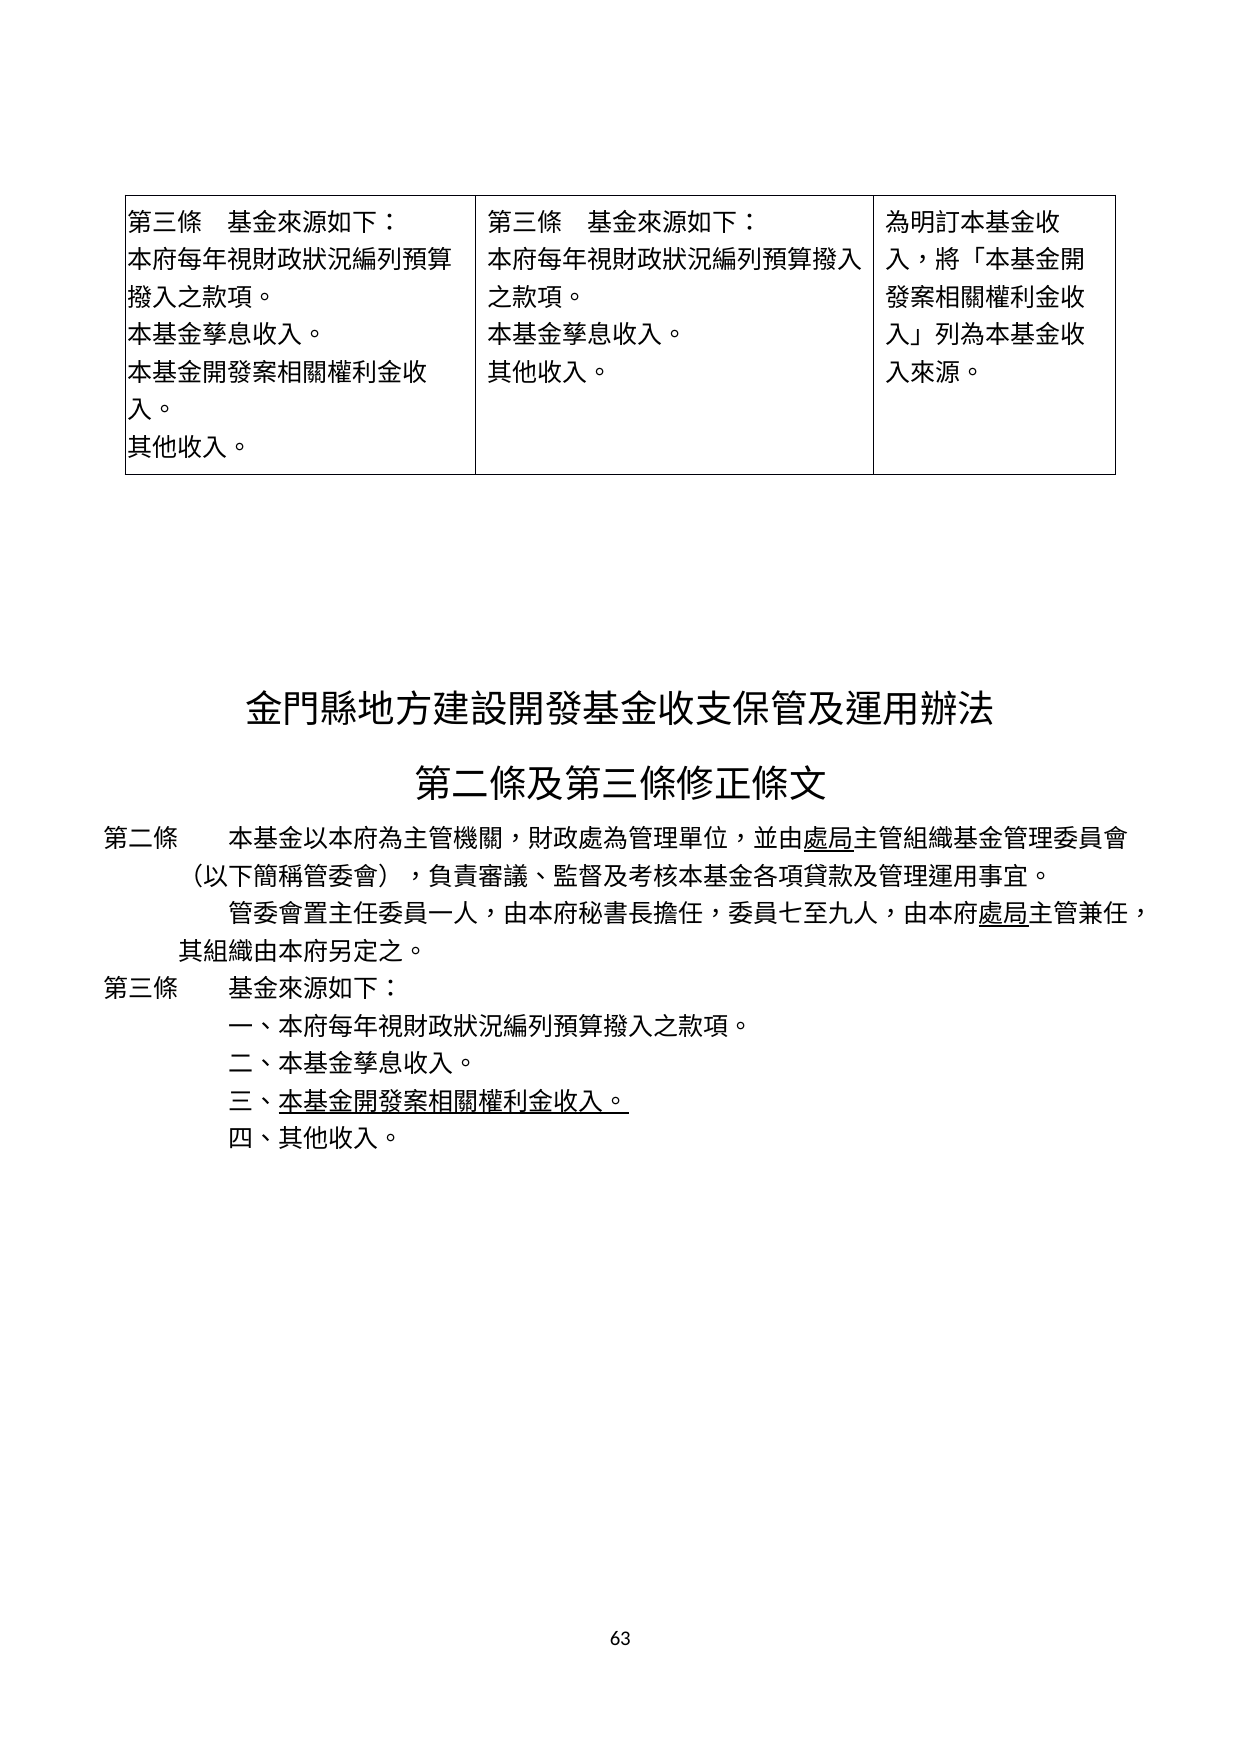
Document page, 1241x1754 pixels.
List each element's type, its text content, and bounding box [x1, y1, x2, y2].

text 一、本府每年視財政狀況編列預算撥入之款項。 [103, 999, 1137, 1037]
text 金門縣地方建設開發基金收支保管及運用辦法 [103, 662, 1137, 737]
text 管委會置主任委員一人，由本府秘書長擔任，委員七至九人，由本府處局主管兼任， [103, 887, 1137, 924]
text 二、本基金孳息收入。 [103, 1037, 1137, 1074]
table_cell 為明訂本基金收入，將「本基金開發案相關權利金收入」列為本基金收入來源。 [874, 196, 1115, 473]
text （以下簡稱管委會），負責審議、監督及考核本基金各項貸款及管理運用事宜。 [103, 849, 1137, 887]
text 第三條 基金來源如下： [103, 962, 1137, 999]
table_cell 第三條 基金來源如下： 本府每年視財政狀況編列預算撥入之款項。 本基金孳息收入。 本基金開發案相關權利金收入。 其他收入。 [126, 196, 475, 473]
text 四、其他收入。 [103, 1112, 1137, 1149]
text 三、本基金開發案相關權利金收入。 [103, 1074, 1137, 1112]
text 其組織由本府另定之。 [103, 924, 1137, 962]
table_cell 第三條 基金來源如下： 本府每年視財政狀況編列預算撥入之款項。 本基金孳息收入。 其他收入。 [476, 196, 873, 473]
text 第二條 本基金以本府為主管機關，財政處為管理單位，並由處局主管組織基金管理委員會 [103, 812, 1137, 849]
text 第二條及第三條修正條文 [103, 737, 1137, 812]
